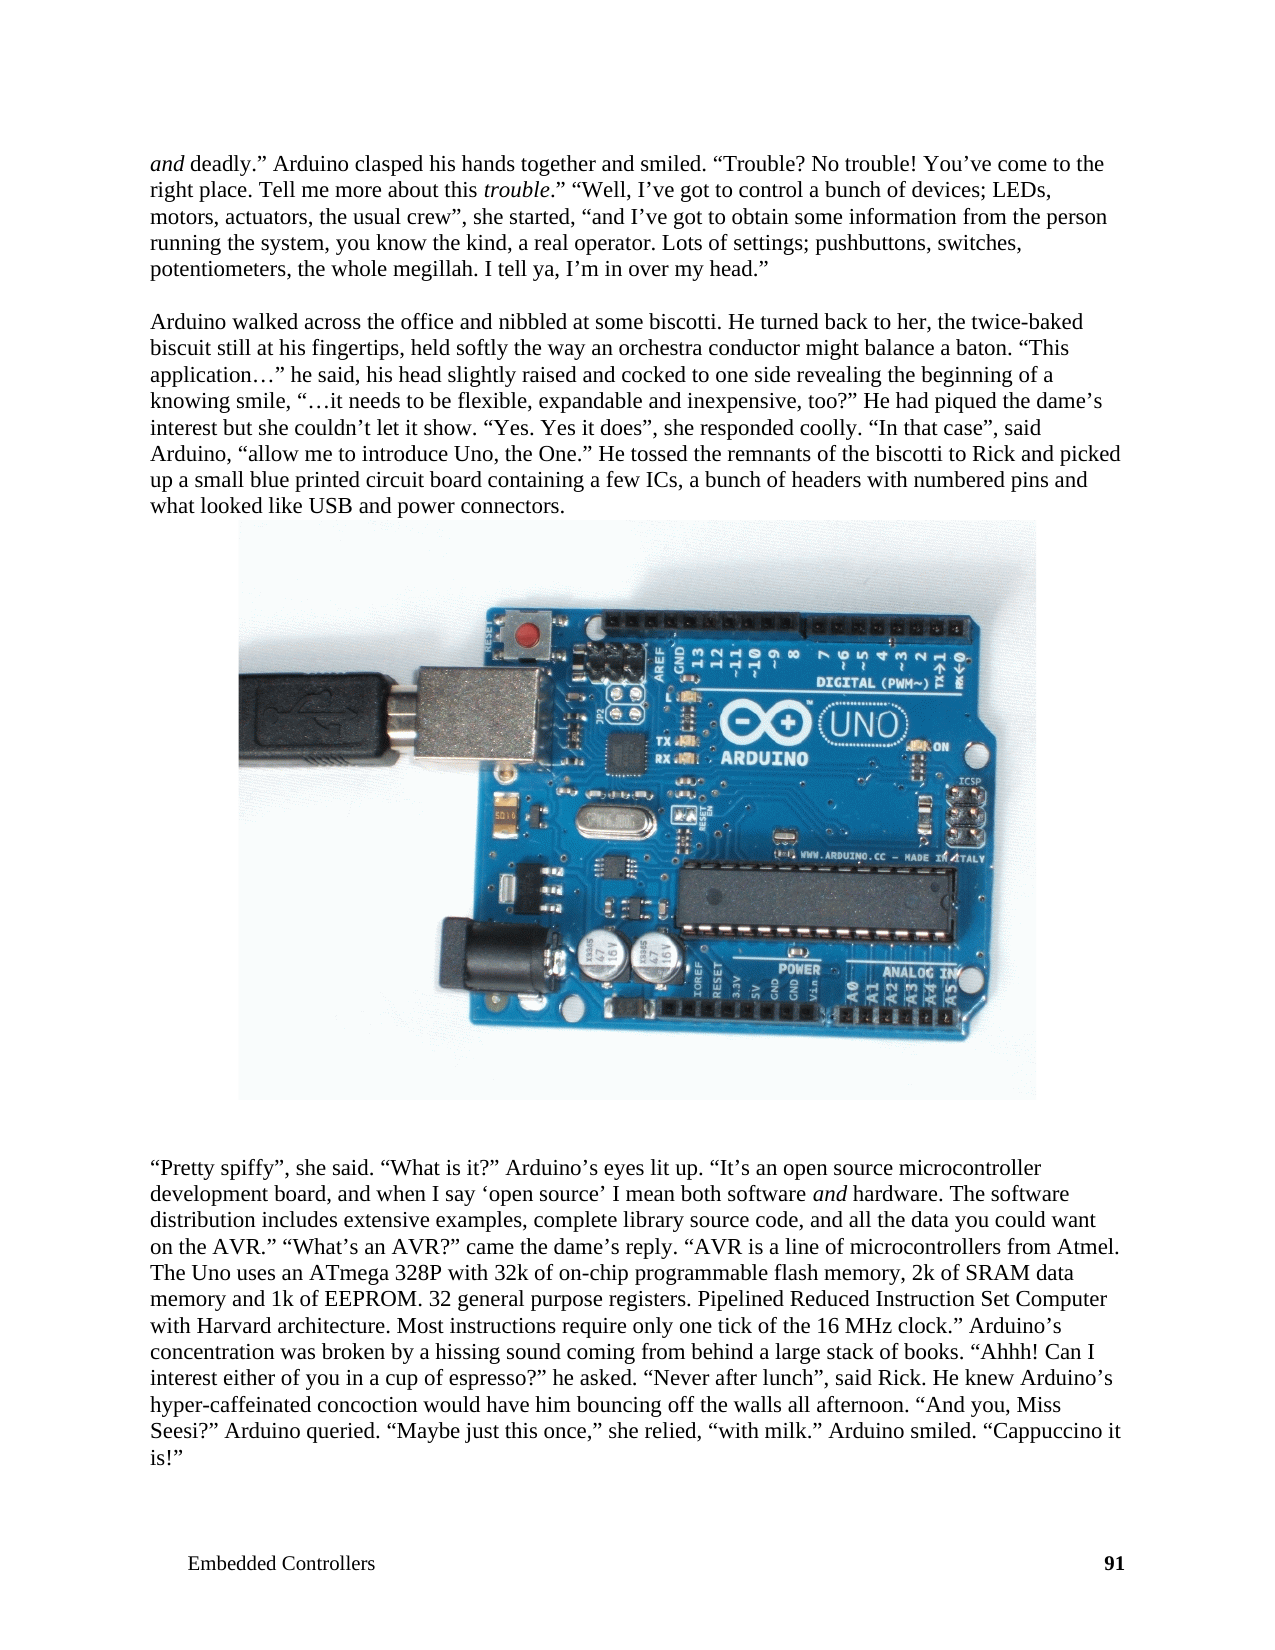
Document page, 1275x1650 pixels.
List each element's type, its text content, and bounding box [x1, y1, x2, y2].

text “Pretty spiffy”, she said. “What is it?” Arduino’s eyes lit up. “It’s an open source microcontroller development board, and when I say ‘open source’ I mean both software and hardware. The software distribution includes extensive examples, complete library source code, and all the data you could want on the AVR.” “What’s an AVR?” came the dame’s reply. “AVR is a line of microcontrollers from Atmel. The Uno uses an ATmega 328P with 32k of on-chip programmable flash memory, 2k of SRAM data memory and 1k of EEPROM. 32 general purpose registers. Pipelined Reduced Instruction Set Computer with Harvard architecture. Most instructions require only one tick of the 16 MHz clock.” Arduino’s concentration was broken by a hissing sound coming from behind a large stack of books. “Ahhh! Can I interest either of you in a cup of espresso?” he asked. “Never after lunch”, said Rick. He knew Arduino’s hyper-caffeinated concoction would have him bouncing off the walls all afternoon. “And you, Miss Seesi?” Arduino queried. “Maybe just this once,” she relied, “with milk.” Arduino smiled. “Cappuccino it is!” [150, 1154, 1125, 1470]
text and deadly.” Arduino clasped his hands together and smiled. “Trouble? No trouble! You’ve come to the right place. Tell me more about this trouble.” “Well, I’ve got to control a bunch of devices; LEDs, motors, actuators, the usual crew”, she started, “and I’ve got to obtain some information from the person running the system, you know the kind, a real operator. Lots of settings; pushbuttons, switches, potentiometers, the whole megillah. I tell ya, I’m in over my head.” [150, 150, 1125, 282]
text Arduino walked across the office and nibbled at some biscotti. He turned back to her, the twice-baked biscuit still at his fingertips, held softly the way an orchestra conductor might balance a baton. “This application…” he said, his head slightly raised and cocked to one side revealing the beginning of a knowing smile, “…it needs to be flexible, expandable and inexpensive, too?” He had piqued the dame’s interest but she couldn’t let it show. “Yes. Yes it does”, she responded coolly. “In that case”, said Arduino, “allow me to introduce Uno, the One.” He tossed the remnants of the biscotti to Rick and picked up a small blue printed circuit board containing a few ICs, a bunch of headers with numbered pins and what looked like USB and power connectors. [150, 308, 1125, 519]
picture [238, 520, 1037, 1100]
